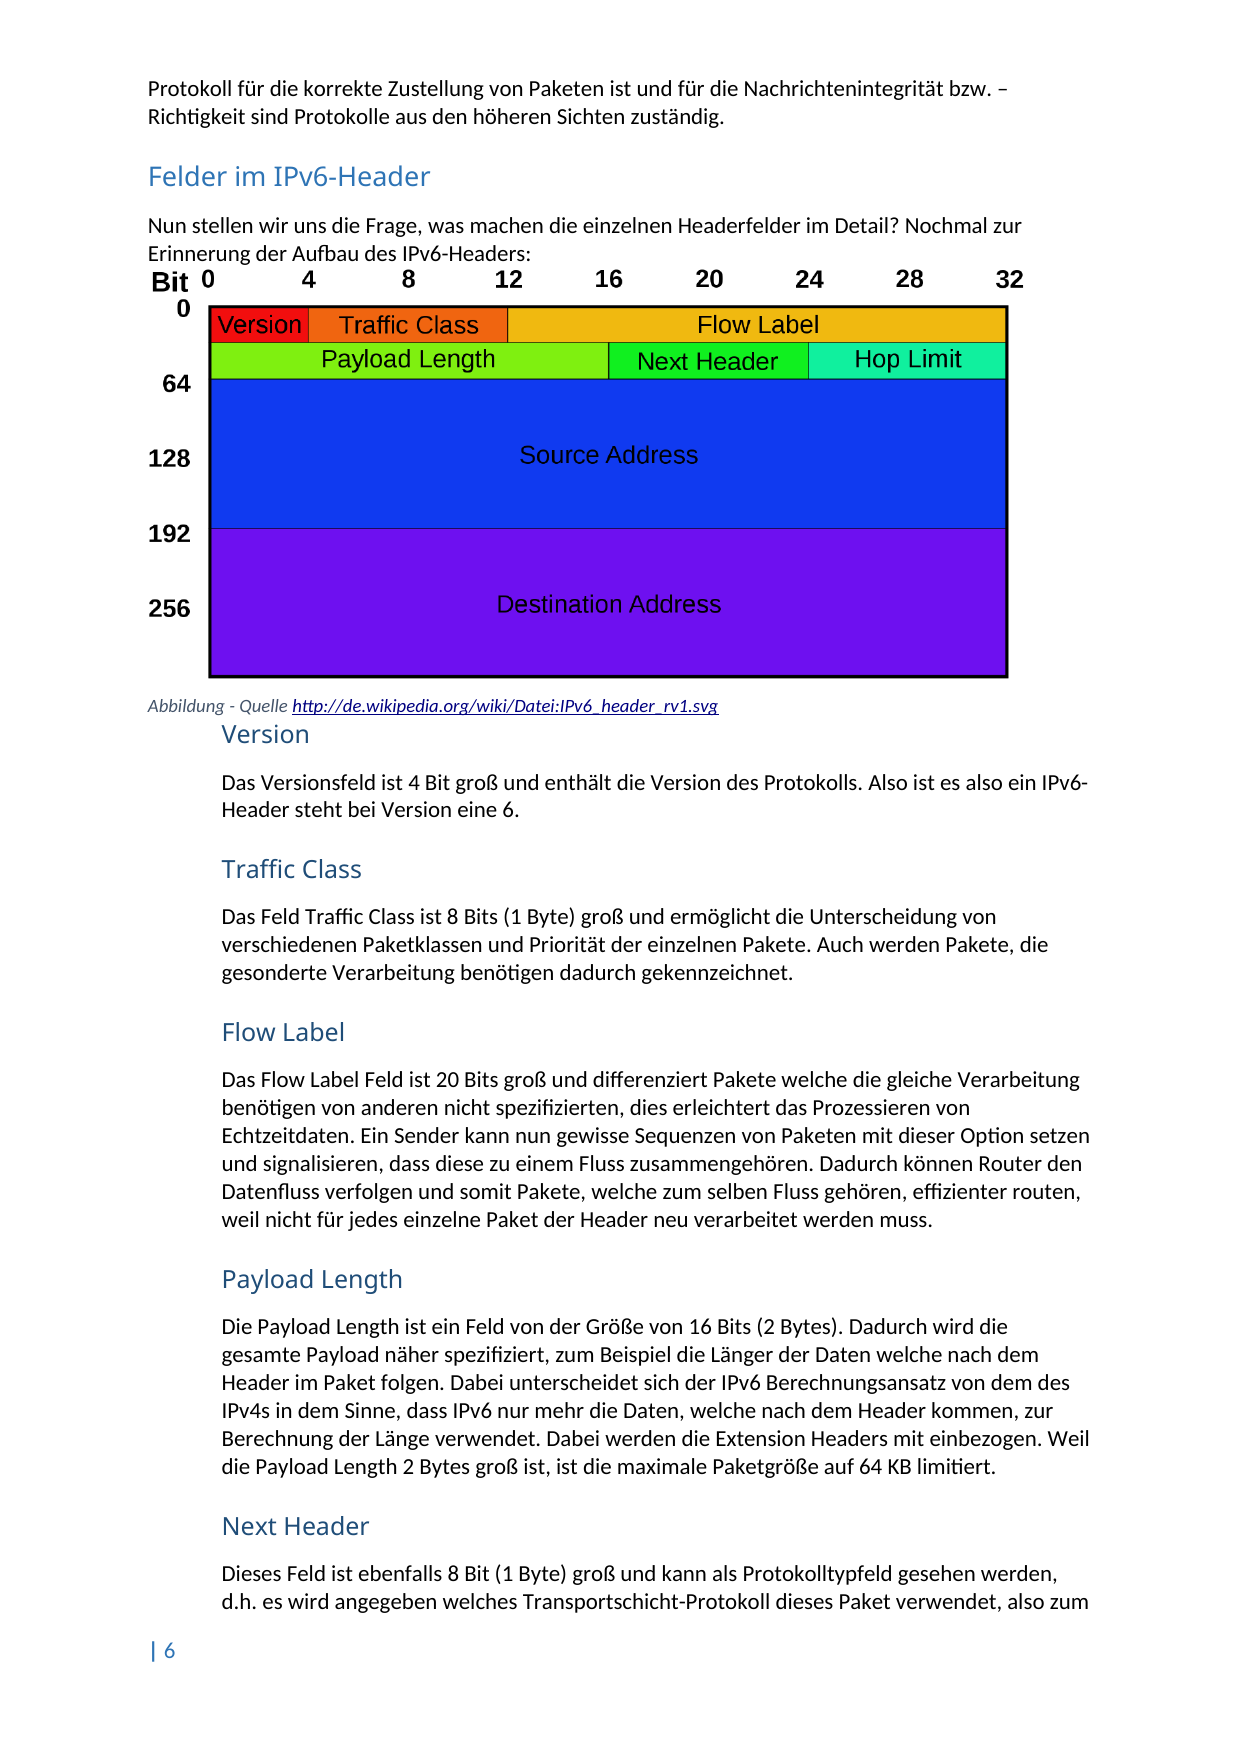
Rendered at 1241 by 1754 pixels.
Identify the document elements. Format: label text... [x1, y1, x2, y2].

subtitle Version [148, 717, 1093, 751]
subtitle Payload Length [148, 1261, 1093, 1295]
subtitle Traffic Class [148, 852, 1093, 886]
text Das Versionsfeld ist 4 Bit groß und enthält die Version des Protokolls. Also ist es also ein IPv6-Header steht bei Version eine 6. [221, 768, 1093, 824]
subtitle Felder im IPv6-Header [148, 158, 1093, 195]
subtitle Next Header [148, 1508, 1093, 1542]
text Dieses Feld ist ebenfalls 8 Bit (1 Byte) groß und kann als Protokolltypfeld gesehen werden, d.h. es wird angegeben welches Transportschicht-Protokoll dieses Paket verwendet, also zum [221, 1559, 1093, 1615]
subtitle Flow Label [148, 1014, 1093, 1048]
text Das Flow Label Feld ist 20 Bits groß und differenziert Pakete welche die gleiche Verarbeitung benötigen von anderen nicht spezifizierten, dies erleichtert das Prozessieren von Echtzeitdaten. Ein Sender kann nun gewisse Sequenzen von Paketen mit dieser Option setzen und signalisieren, dass diese zu einem Fluss zusammengehören. Dadurch können Router den Datenfluss verfolgen und somit Pakete, welche zum selben Fluss gehören, effizienter routen, weil nicht für jedes einzelne Paket der Header neu verarbeitet werden muss. [221, 1065, 1093, 1233]
text Protokoll für die korrekte Zustellung von Paketen ist und für die Nachrichtenintegrität bzw. –Richtigkeit sind Protokolle aus den höheren Sichten zuständig. [148, 74, 1093, 130]
text Nun stellen wir uns die Frage, was machen die einzelnen Headerfelder im Detail? Nochmal zur Erinnerung der Aufbau des IPv6-Headers: [148, 211, 1093, 267]
text Die Payload Length ist ein Feld von der Größe von 16 Bits (2 Bytes). Dadurch wird die gesamte Payload näher spezifiziert, zum Beispiel die Länger der Daten welche nach dem Header im Paket folgen. Dabei unterscheidet sich der IPv6 Berechnungsansatz von dem des IPv4s in dem Sinne, dass IPv6 nur mehr die Daten, welche nach dem Header kommen, zur Berechnung der Länge verwendet. Dabei werden die Extension Headers mit einbezogen. Weil die Payload Length 2 Bytes groß ist, ist die maximale Paketgröße auf 64 KB limitiert. [221, 1312, 1093, 1480]
text Das Feld Traffic Class ist 8 Bits (1 Byte) groß und ermöglicht die Unterscheidung von verschiedenen Paketklassen und Priorität der einzelnen Pakete. Auch werden Pakete, die gesonderte Verarbeitung benötigen dadurch gekennzeichnet. [221, 902, 1093, 986]
text Abbildung - Quelle http://de.wikipedia.org/wiki/Datei:IPv6_header_rv1.svg [148, 694, 1093, 717]
